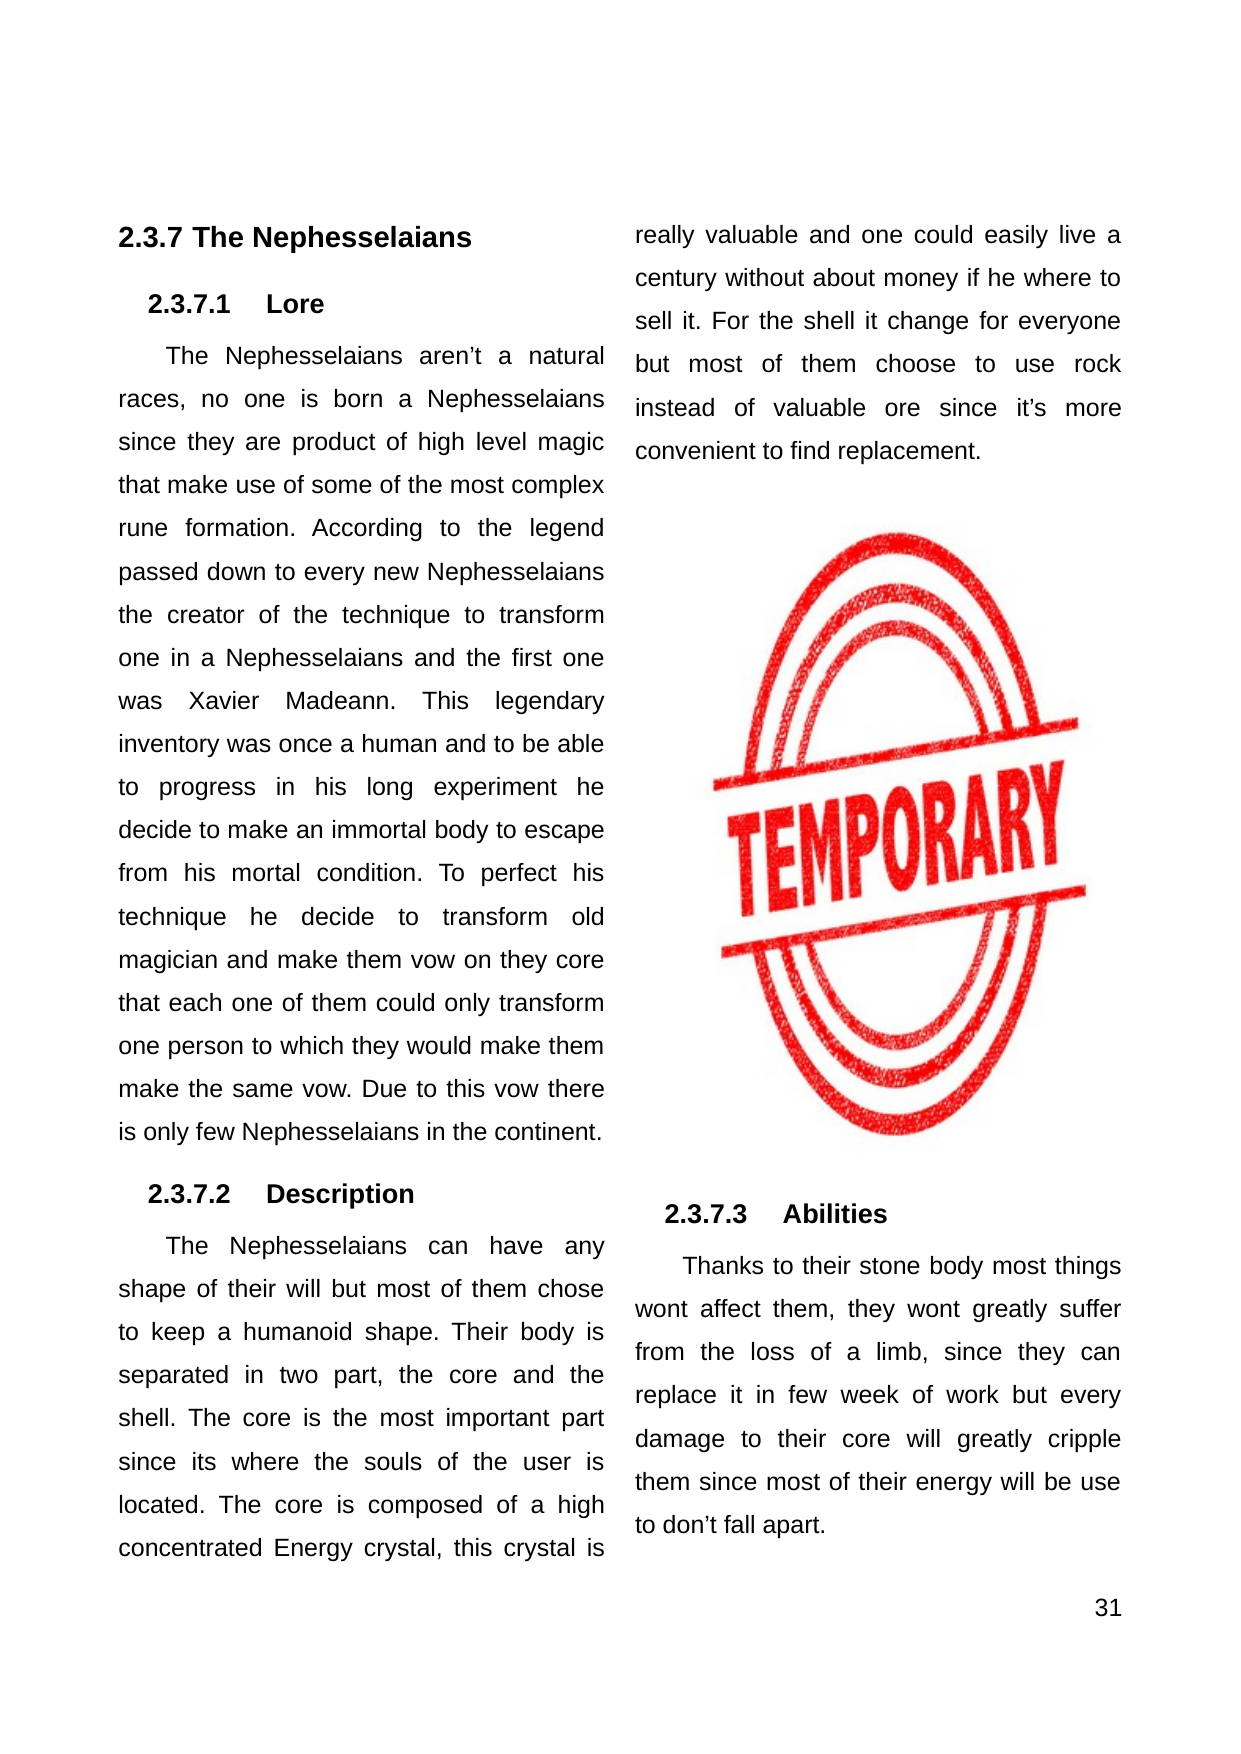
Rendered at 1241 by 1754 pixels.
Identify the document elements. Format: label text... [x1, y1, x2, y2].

text The Nephesselaians can have any shape of their will but most of them chose to keep a humanoid shape. Their body is separated in two part, the core and the shell. The core is the most important part since its where the souls of the user is located. The core is composed of a high concentrated Energy crystal, this crystal is [118, 1231, 605, 1561]
subtitle Abilities [635, 1183, 1122, 1229]
picture [640, 500, 1138, 1183]
subtitle The Nephesselaians [118, 220, 605, 254]
text The Nephesselaians aren’t a natural races, no one is born a Nephesselaians since they are product of high level magic that make use of some of the most complex rune formation. According to the legend passed down to every new Nephesselaians the creator of the technique to transform one in a Nephesselaians and the first one was Xavier Madeann. This legendary inventory was once a human and to be able to progress in his long experiment he decide to make an immortal body to escape from his mortal condition. To perfect his technique he decide to transform old magician and make them vow on they core that each one of them could only transform one person to which they would make them make the same vow. Due to this vow there is only few Nephesselaians in the continent. [118, 341, 605, 1146]
text really valuable and one could easily live a century without about money if he where to sell it. For the shell it change for everyone but most of them choose to use rock instead of valuable ore since it’s more convenient to find replacement. [635, 220, 1122, 464]
text Thanks to their stone body most things wont affect them, they wont greatly suffer from the loss of a limb, since they can replace it in few week of work but every damage to their core will greatly cripple them since most of their energy will be use to don’t fall apart. [635, 1251, 1122, 1539]
subtitle Lore [118, 288, 605, 319]
subtitle Description [118, 1178, 605, 1209]
